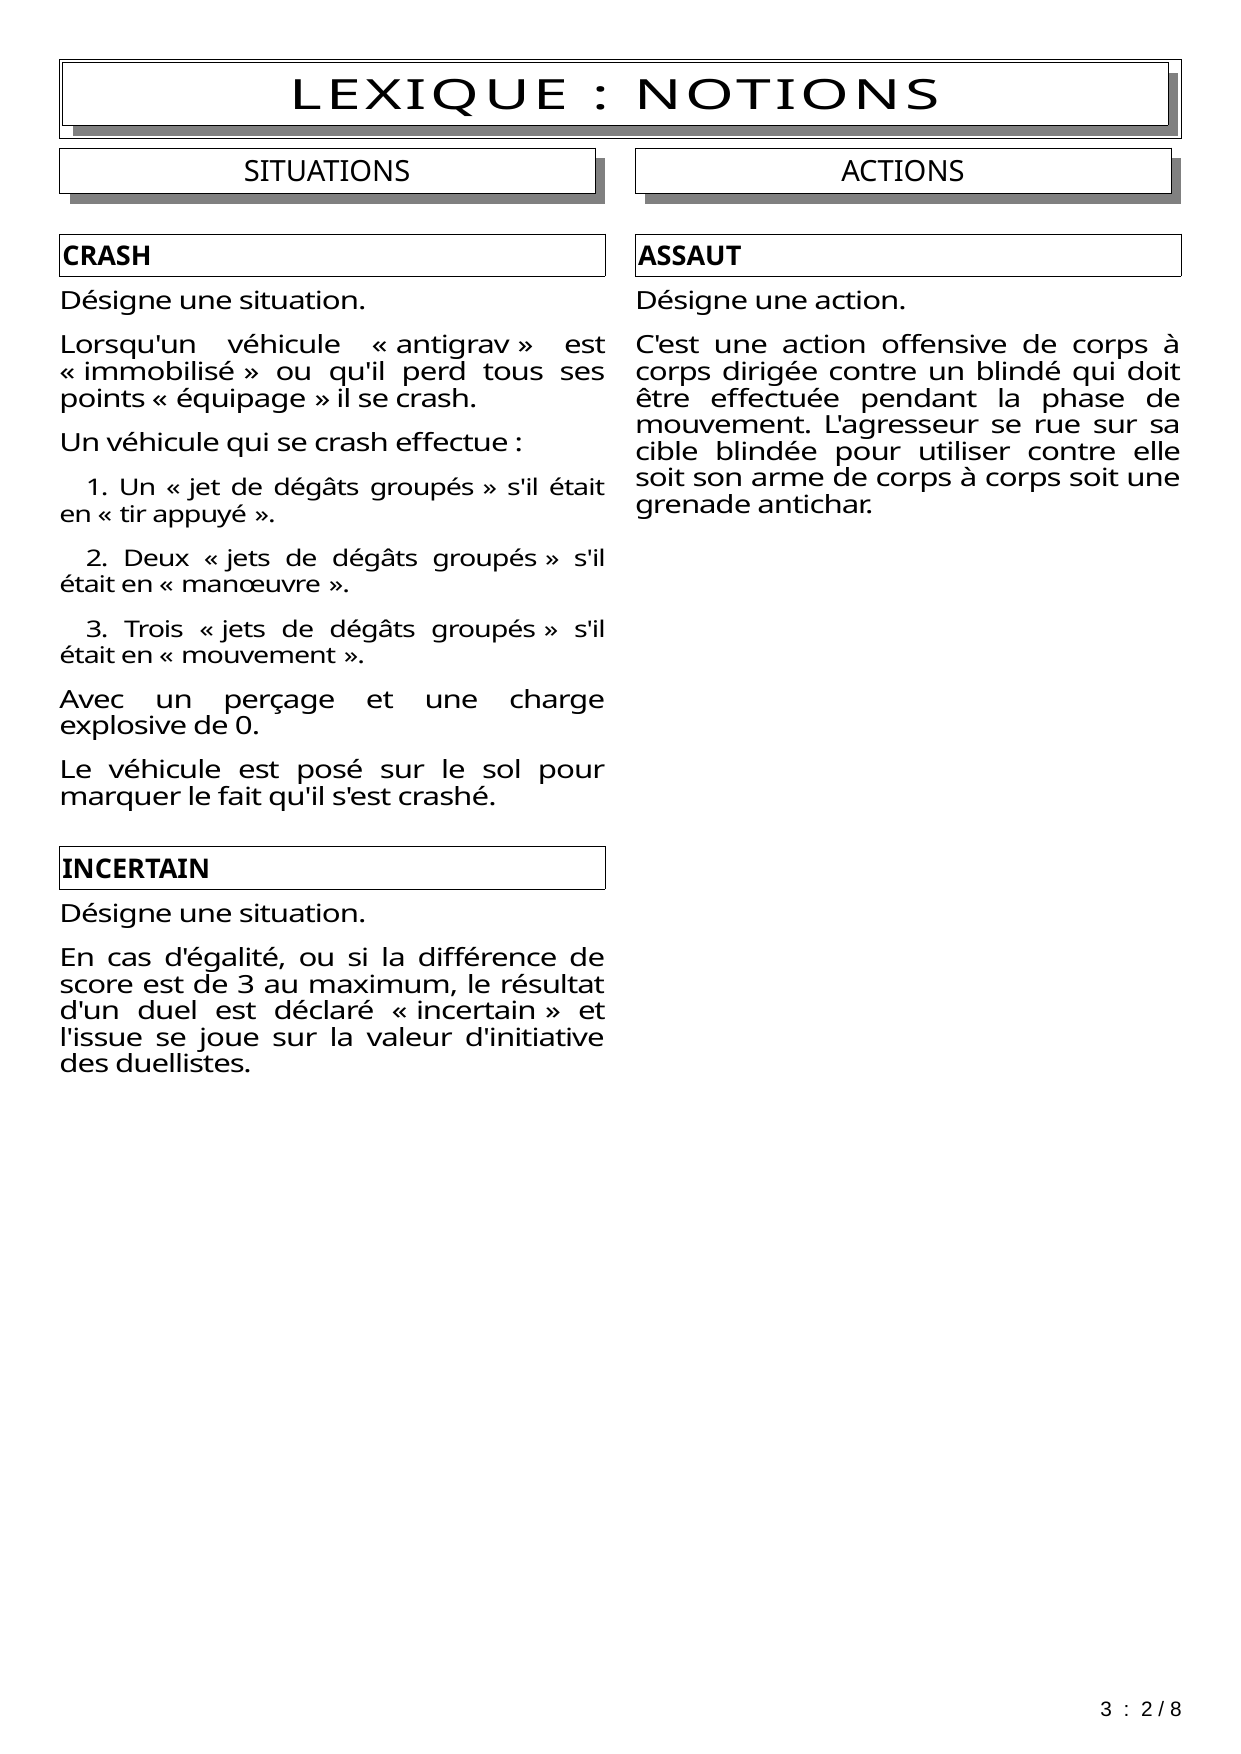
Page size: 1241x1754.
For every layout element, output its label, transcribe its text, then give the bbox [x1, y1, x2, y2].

text Désigne une action. [635, 288, 1181, 315]
text Le véhicule est posé sur le sol pour marquer le fait qu'il s'est crashé. [59, 758, 605, 811]
text 1. Un « jet de dégâts groupés » s'il était en « tir appuyé ». [59, 474, 605, 527]
text C'est une action offensive de corps à corps dirigée contre un blindé qui doit être effectuée pendant la phase de mouvement. L'agresseur se rue sur sa cible blindée pour utiliser contre elle soit son arme de corps à corps soit une grenade antichar. [635, 333, 1181, 518]
text 3. Trois « jets de dégâts groupés » s'il était en « mouvement ». [59, 616, 605, 669]
title crash [60, 235, 605, 276]
title assaut [636, 235, 1181, 276]
text Avec un perçage et une charge explosive de 0. [59, 687, 605, 740]
text Lorsqu'un véhicule « antigrav » est « immobilisé » ou qu'il perd tous ses points « équipage » il se crash. [59, 333, 605, 412]
text En cas d'égalité, ou si la différence de score est de 3 au maximum, le résultat d'un duel est déclaré « incertain » et l'issue se joue sur la valeur d'initiative des duellistes. [59, 945, 605, 1078]
text Un véhicule qui se crash effectue : [59, 430, 605, 457]
title Actions [636, 149, 1171, 193]
text 2. Deux « jets de dégâts groupés » s'il était en « manœuvre ». [59, 545, 605, 598]
title Incertain [60, 847, 605, 889]
text Désigne une situation. [59, 901, 605, 927]
title Situations [60, 149, 595, 193]
text Désigne une situation. [59, 288, 605, 315]
